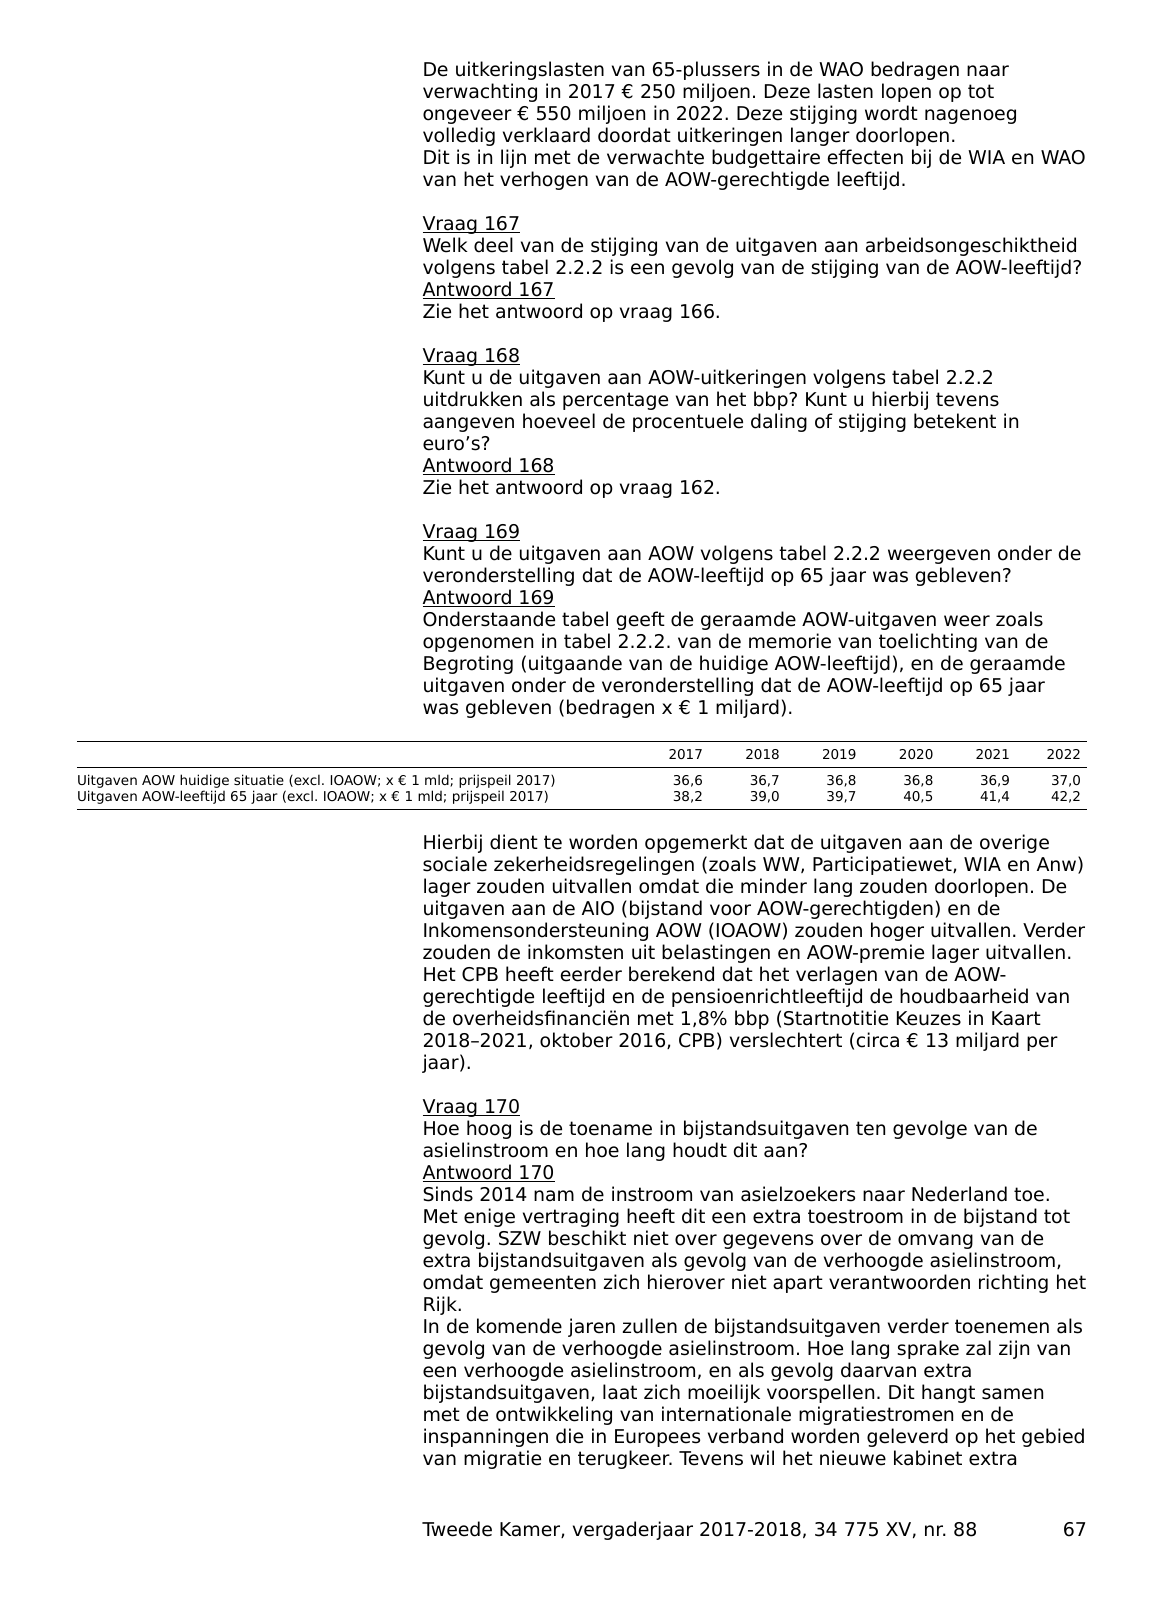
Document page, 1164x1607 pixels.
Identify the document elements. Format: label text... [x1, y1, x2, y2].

text Vraag 170 [422, 1096, 1087, 1118]
table_header 2020 [862, 742, 939, 767]
text Zie het antwoord op vraag 162. [422, 477, 1087, 499]
table_header 2017 [632, 742, 709, 767]
text In de komende jaren zullen de bijstandsuitgaven verder toenemen als gevolg van de verhoogde asielinstroom. Hoe lang sprake zal zijn van een verhoogde asielinstroom, en als gevolg daarvan extra bijstandsuitgaven, laat zich moeilijk voorspellen. Dit hangt samen met de ontwikkeling van internationale migratiestromen en de inspanningen die in Europees verband worden geleverd op het gebied van migratie en terugkeer. Tevens wil het nieuwe kabinet extra [422, 1316, 1087, 1470]
table_cell 36,8 [785, 768, 862, 788]
table_cell Uitgaven AOW huidige situatie (excl. IOAOW; x € 1 mld; prijspeil 2017) [77, 768, 632, 788]
text Zie het antwoord op vraag 166. [422, 301, 1087, 323]
table_cell 36,8 [862, 768, 939, 788]
text Antwoord 168 [422, 455, 1087, 477]
table_header 2018 [709, 742, 785, 767]
table_cell Uitgaven AOW-leeftijd 65 jaar (excl. IOAOW; x € 1 mld; prijspeil 2017) [77, 789, 632, 809]
table_cell 41,4 [939, 789, 1016, 809]
table_header [77, 742, 632, 767]
text De uitkeringslasten van 65-plussers in de WAO bedragen naar verwachting in 2017 € 250 miljoen. Deze lasten lopen op tot ongeveer € 550 miljoen in 2022. Deze stijging wordt nagenoeg volledig verklaard doordat uitkeringen langer doorlopen. [422, 59, 1087, 147]
text Dit is in lijn met de verwachte budgettaire effecten bij de WIA en WAO van het verhogen van de AOW-gerechtigde leeftijd. [422, 147, 1087, 191]
table_cell 37,0 [1016, 768, 1087, 788]
text Antwoord 167 [422, 279, 1087, 301]
table_cell 36,6 [632, 768, 709, 788]
table_cell 40,5 [862, 789, 939, 809]
text Sinds 2014 nam de instroom van asielzoekers naar Nederland toe. Met enige vertraging heeft dit een extra toestroom in de bijstand tot gevolg. SZW beschikt niet over gegevens over de omvang van de extra bijstandsuitgaven als gevolg van de verhoogde asielinstroom, omdat gemeenten zich hierover niet apart verantwoorden richting het Rijk. [422, 1184, 1087, 1316]
text Onderstaande tabel geeft de geraamde AOW-uitgaven weer zoals opgenomen in tabel 2.2.2. van de memorie van toelichting van de Begroting (uitgaande van de huidige AOW-leeftijd), en de geraamde uitgaven onder de veronderstelling dat de AOW-leeftijd op 65 jaar was gebleven (bedragen x € 1 miljard). [422, 609, 1087, 719]
text Vraag 167 [422, 213, 1087, 235]
text Hierbij dient te worden opgemerkt dat de uitgaven aan de overige sociale zekerheidsregelingen (zoals WW, Participatiewet, WIA en Anw) lager zouden uitvallen omdat die minder lang zouden doorlopen. De uitgaven aan de AIO (bijstand voor AOW-gerechtigden) en de Inkomensondersteuning AOW (IOAOW) zouden hoger uitvallen. Verder zouden de inkomsten uit belastingen en AOW-premie lager uitvallen. Het CPB heeft eerder berekend dat het verlagen van de AOW-gerechtigde leeftijd en de pensioenrichtleeftijd de houdbaarheid van de overheidsfinanciën met 1,8% bbp (Startnotitie Keuzes in Kaart 2018–2021, oktober 2016, CPB) verslechtert (circa € 13 miljard per jaar). [422, 832, 1087, 1074]
text Kunt u de uitgaven aan AOW-uitkeringen volgens tabel 2.2.2 uitdrukken als percentage van het bbp? Kunt u hierbij tevens aangeven hoeveel de procentuele daling of stijging betekent in euro’s? [422, 367, 1087, 455]
text Welk deel van de stijging van de uitgaven aan arbeidsongeschiktheid volgens tabel 2.2.2 is een gevolg van de stijging van de AOW-leeftijd? [422, 235, 1087, 279]
table_header 2019 [785, 742, 862, 767]
text Vraag 168 [422, 345, 1087, 367]
table_header 2021 [939, 742, 1016, 767]
table_cell 39,7 [785, 789, 862, 809]
table_cell 36,7 [709, 768, 785, 788]
table_cell 39,0 [709, 789, 785, 809]
table_header 2022 [1016, 742, 1087, 767]
table_cell 38,2 [632, 789, 709, 809]
table_cell 42,2 [1016, 789, 1087, 809]
text Kunt u de uitgaven aan AOW volgens tabel 2.2.2 weergeven onder de veronderstelling dat de AOW-leeftijd op 65 jaar was gebleven? [422, 543, 1087, 587]
text Hoe hoog is de toename in bijstandsuitgaven ten gevolge van de asielinstroom en hoe lang houdt dit aan? [422, 1118, 1087, 1162]
text Antwoord 170 [422, 1162, 1087, 1184]
table_cell 36,9 [939, 768, 1016, 788]
text Vraag 169 [422, 521, 1087, 543]
text Antwoord 169 [422, 587, 1087, 609]
